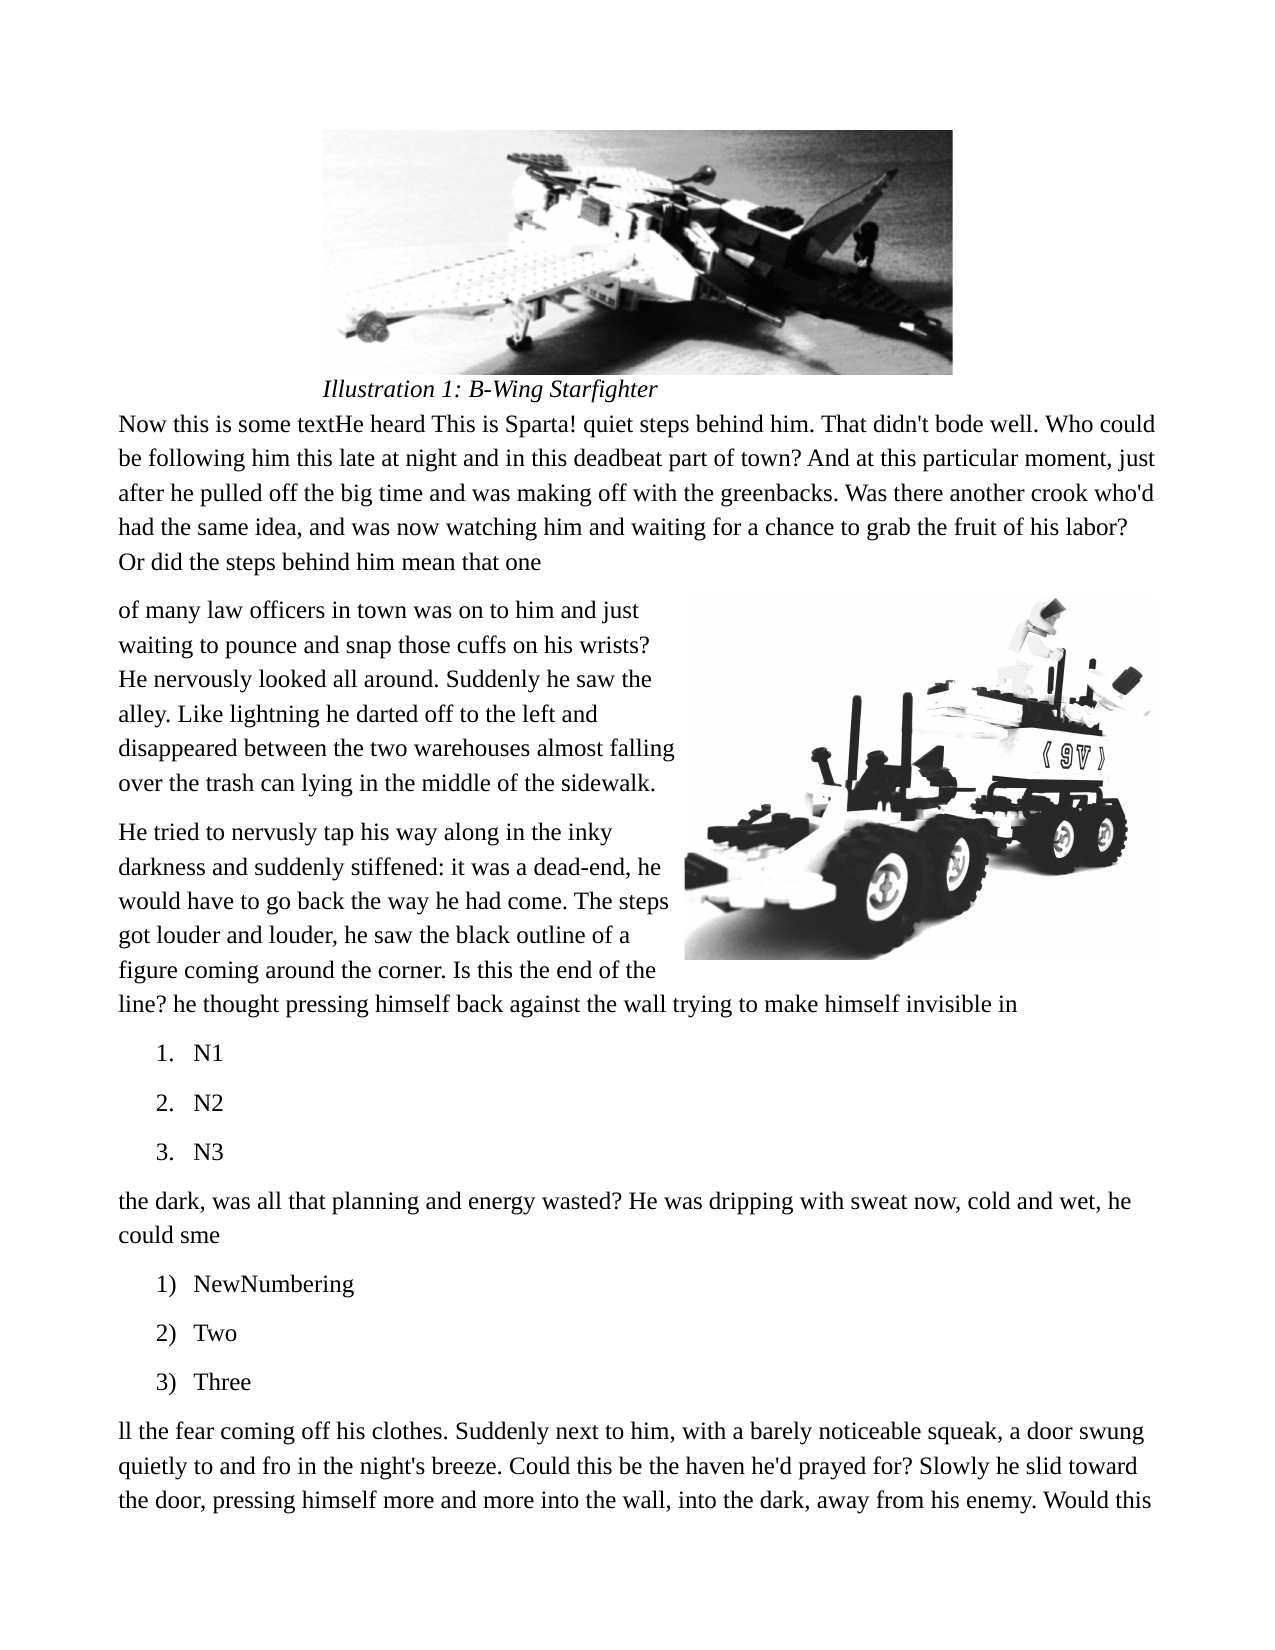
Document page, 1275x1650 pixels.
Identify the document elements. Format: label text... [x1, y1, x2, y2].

list N3 [156, 1137, 1157, 1165]
text the dark, was all that planning and energy wasted? He was dripping with sweat now, cold and wet, he could sme [118, 1186, 1157, 1249]
text of many law officers in town was on to him and just waiting to pounce and snap those cuffs on his wrists? He nervously looked all around. Suddenly he saw the alley. Like lightning he darted off to the left and disappeared between the two warehouses almost falling over the trash can lying in the middle of the sidewalk. [118, 596, 684, 797]
list NewNumbering [156, 1269, 1157, 1298]
list Three [156, 1367, 1157, 1396]
text Now this is some textHe heard This is Sparta! quiet steps behind him. That didn't bode well. Who could be following him this late at night and in this deadbeat part of town? And at this particular moment, just after he pulled off the big time and was making off with the greenbacks. Was there another crook who'd had the same idea, and was now watching him and waiting for a chance to grab the fruit of his labor? Or did the steps behind him mean that one [118, 118, 1157, 575]
text Illustration 1: B-Wing Starfighter [322, 375, 952, 403]
list Two [156, 1318, 1157, 1347]
text ll the fear coming off his clothes. Suddenly next to him, with a barely noticeable squeak, a door swung quietly to and fro in the night's breeze. Could this be the haven he'd prayed for? Slowly he slid toward the door, pressing himself more and more into the wall, into the dark, away from his enemy. Would this [118, 1416, 1157, 1514]
picture [684, 595, 1157, 960]
picture [322, 130, 953, 375]
list N1 [156, 1038, 1157, 1067]
list N2 [156, 1088, 1157, 1116]
text He tried to nervusly tap his way along in the inky darkness and suddenly stiffened: it was a dead-end, he would have to go back the way he had come. The steps got louder and louder, he saw the black outline of a figure coming around the corner. Is this the end of the line? he thought pressing himself back against the wall trying to make himself invisible in [118, 817, 1157, 1018]
